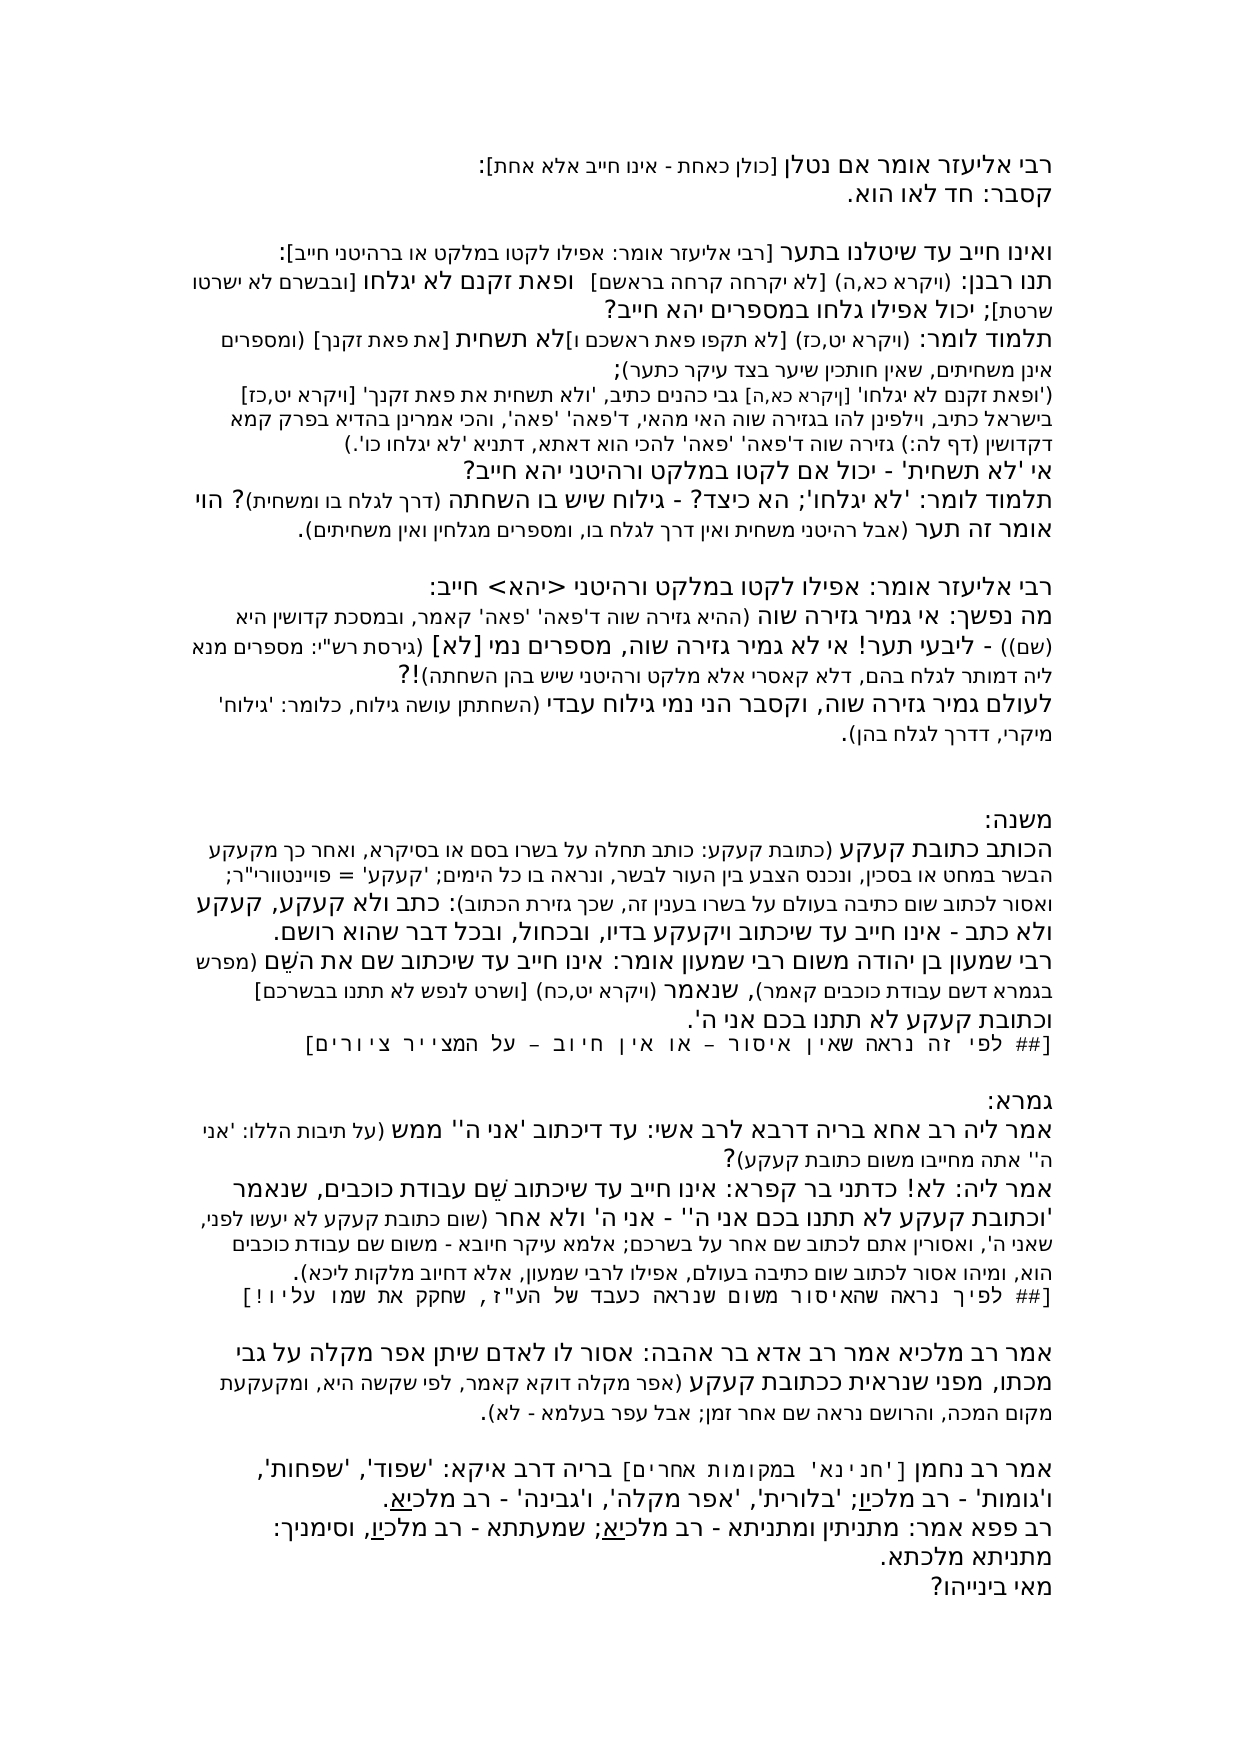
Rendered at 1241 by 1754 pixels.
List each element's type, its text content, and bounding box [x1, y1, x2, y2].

text תלמוד לומר: 'לא יגלחו'; הא כיצד? - גילוח שיש בו השחתה (דרך לגלח בו ומשחית)? הוי אומר זה תער (אבל רהיטני משחית ואין דרך לגלח בו, ומספרים מגלחין ואין משחיתים). [187, 485, 1053, 544]
text אמר ליה רב אחא בריה דרבא לרב אשי: עד דיכתוב 'אני ה'' ממש (על תיבות הללו: 'אני ה'' אתה מחייבו משום כתובת קעקע)? [187, 1116, 1053, 1174]
text ('ופאת זקנם לא יגלחו' [ןיקרא כא,ה] גבי כהנים כתיב, 'ולא תשחית את פאת זקנך' [ויקרא יט,כז] בישראל כתיב, וילפינן להו בגזירה שוה האי מהאי, ד'פאה' 'פאה', והכי אמרינן בהדיא בפרק קמא דקדושין (דף לה:) גזירה שוה ד'פאה' 'פאה' להכי הוא דאתא, דתניא 'לא יגלחו כו'.) [187, 383, 1053, 456]
text מה נפשך: אי גמיר גזירה שוה (ההיא גזירה שוה ד'פאה' 'פאה' קאמר, ובמסכת קדושין היא (שם)) - ליבעי תער! אי לא גמיר גזירה שוה, מספרים נמי [לא] (גירסת רש"י: מספרים מנא ליה דמותר לגלח בהם, דלא קאסרי אלא מלקט ורהיטני שיש בהן השחתה)!? [187, 602, 1053, 689]
text רבי שמעון בן יהודה משום רבי שמעון אומר: אינו חייב עד שיכתוב שם את השֵּׁם (מפרש בגמרא דשם עבודת כוכבים קאמר), שנאמר (ויקרא יט,כח) [ושרט לנפש לא תתנו בבשרכם] וכתובת קעקע לא תתנו בכם אני ה'. [187, 946, 1053, 1034]
text אי 'לא תשחית' - יכול אם לקטו במלקט ורהיטני יהא חייב? [187, 456, 1053, 485]
text משנה: [187, 805, 1053, 834]
text הכותב כתובת קעקע (כתובת קעקע: כותב תחלה על בשרו בסם או בסיקרא, ואחר כך מקעקע הבשר במחט או בסכין, ונכנס הצבע בין העור לבשר, ונראה בו כל הימים; 'קעקע' = פויינטוורי"ר; ואסור לכתוב שום כתיבה בעולם על בשרו בענין זה, שכך גזירת הכתוב): כתב ולא קעקע, קעקע ולא כתב - אינו חייב עד שיכתוב ויקעקע בדיו, ובכחול, ובכל דבר שהוא רושם. [187, 834, 1053, 946]
text תלמוד לומר: (ויקרא יט,כז) [לא תקפו פאת ראשכם ו]לא תשחית [את פאת זקנך] (ומספרים אינן משחיתים, שאין חותכין שיער בצד עיקר כתער); [187, 325, 1053, 383]
text ואינו חייב עד שיטלנו בתער [רבי אליעזר אומר: אפילו לקטו במלקט או ברהיטני חייב]: [187, 237, 1053, 266]
text מאי בינייהו? [187, 1572, 1053, 1601]
text גמרא: [187, 1086, 1053, 1116]
text קסבר: חד לאו הוא. [187, 179, 1053, 208]
text תנו רבנן: (ויקרא כא,ה) [לא יקרחה קרחה בראשם] ופאת זקנם לא יגלחו [ובבשרם לא ישרטו שרטת]; יכול אפילו גלחו במספרים יהא חייב? [187, 266, 1053, 325]
text רבי אליעזר אומר אם נטלן [כולן כאחת - אינו חייב אלא אחת]: [187, 150, 1053, 179]
text לעולם גמיר גזירה שוה, וקסבר הני נמי גילוח עבדי (השחתתן עושה גילוח, כלומר: 'גילוח' מיקרי, דדרך לגלח בהן). [187, 689, 1053, 747]
text אמר רב מלכיא אמר רב אדא בר אהבה: אסור לו לאדם שיתן אפר מקלה על גבי מכתו, מפני שנראית ככתובת קעקע (אפר מקלה דוקא קאמר, לפי שקשה היא, ומקעקעת מקום המכה, והרושם נראה שם אחר זמן; אבל עפר בעלמא - לא). [187, 1338, 1053, 1426]
text [## לפיך נראה שהאיסור משום שנראה כעבד של הע"ז, שחקק את שמו עליו!] [187, 1286, 1053, 1309]
text אמר רב נחמן ['חנינא' במקומות אחרים] בריה דרב איקא: 'שפוד', 'שפחות', ו'גומות' - רב מלכיו; 'בלורית', 'אפר מקלה', ו'גבינה' - רב מלכיא. [187, 1454, 1053, 1513]
text רבי אליעזר אומר: אפילו לקטו במלקט ורהיטני <יהא> חייב: [187, 572, 1053, 602]
text רב פפא אמר: מתניתין ומתניתא - רב מלכיא; שמעתתא - רב מלכיו, וסימניך: מתניתא מלכתא. [187, 1513, 1053, 1572]
text [## לפי זה נראה שאין איסור – או אין חיוב – על המצייר ציורים] [187, 1034, 1053, 1058]
text אמר ליה: לא! כדתני בר קפרא: אינו חייב עד שיכתוב שֵׁם עבודת כוכבים, שנאמר 'וכתובת קעקע לא תתנו בכם אני ה'' - אני ה' ולא אחר (שום כתובת קעקע לא יעשו לפני, שאני ה', ואסורין אתם לכתוב שם אחר על בשרכם; אלמא עיקר חיובא - משום שם עבודת כוכבים הוא, ומיהו אסור לכתוב שום כתיבה בעולם, אפילו לרבי שמעון, אלא דחיוב מלקות ליכא). [187, 1174, 1053, 1286]
